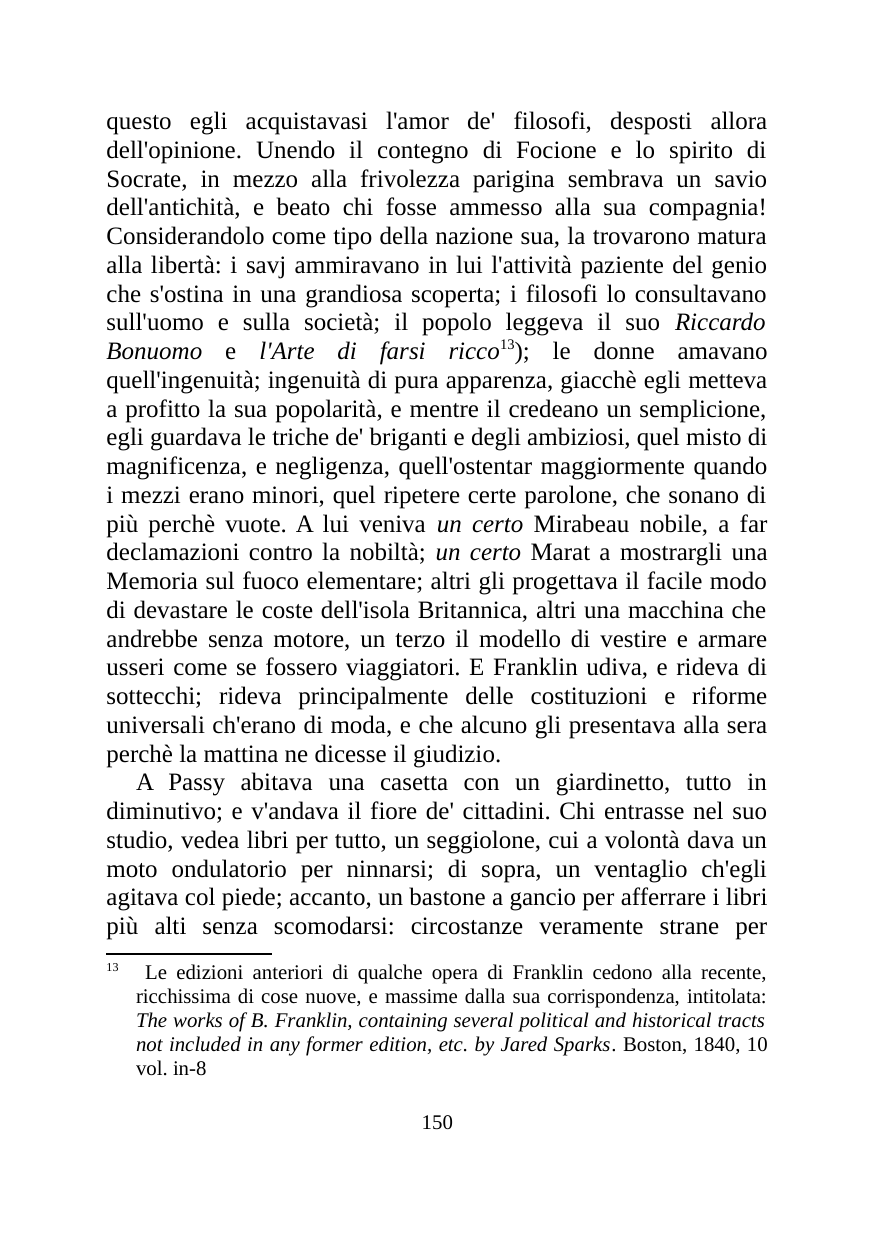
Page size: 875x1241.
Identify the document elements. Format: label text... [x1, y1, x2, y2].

text questo egli acquistavasi l'amor de' filosofi, desposti allora dell'opinione. Unendo il contegno di Focione e lo spirito di Socrate, in mezzo alla frivolezza parigina sembrava un savio dell'antichità, e beato chi fosse ammesso alla sua compagnia! Considerandolo come tipo della nazione sua, la trovarono matura alla libertà: i savj ammiravano in lui l'attività paziente del genio che s'ostina in una grandiosa scoperta; i filosofi lo consultavano sull'uomo e sulla società; il popolo leggeva il suo Riccardo Bonuomo e l'Arte di farsi ricco); le donne amavano quell'ingenuità; ingenuità di pura apparenza, giacchè egli metteva a profitto la sua popolarità, e mentre il credeano un semplicione, egli guardava le triche de' briganti e degli ambiziosi, quel misto di magnificenza, e negligenza, quell'ostentar maggiormente quando i mezzi erano minori, quel ripetere certe parolone, che sonano di più perchè vuote. A lui veniva un certo Mirabeau nobile, a far declamazioni contro la nobiltà; un certo Marat a mostrargli una Memoria sul fuoco elementare; altri gli progettava il facile modo di devastare le coste dell'isola Britannica, altri una macchina che andrebbe senza motore, un terzo il modello di vestire e armare usseri come se fossero viaggiatori. E Franklin udiva, e rideva di sottecchi; rideva principalmente delle costituzioni e riforme universali ch'erano di moda, e che alcuno gli presentava alla sera perchè la mattina ne dicesse il giudizio. [106, 106, 768, 767]
text Le edizioni anteriori di qualche opera di Franklin cedono alla recente, ricchissima di cose nuove, e massime dalla sua corrispondenza, intitolata: The works of B. Franklin, containing several political and historical tracts not included in any former edition, etc. by Jared Sparks. Boston, 1840, 10 vol. in-8 [106, 960, 768, 1080]
text A Passy abitava una casetta con un giardinetto, tutto in diminutivo; e v'andava il fiore de' cittadini. Chi entrasse nel suo studio, vedea libri per tutto, un seggiolone, cui a volontà dava un moto ondulatorio per ninnarsi; di sopra, un ventaglio ch'egli agitava col piede; accanto, un bastone a gancio per afferrare i libri più alti senza scomodarsi: circostanze veramente strane per [106, 767, 768, 940]
